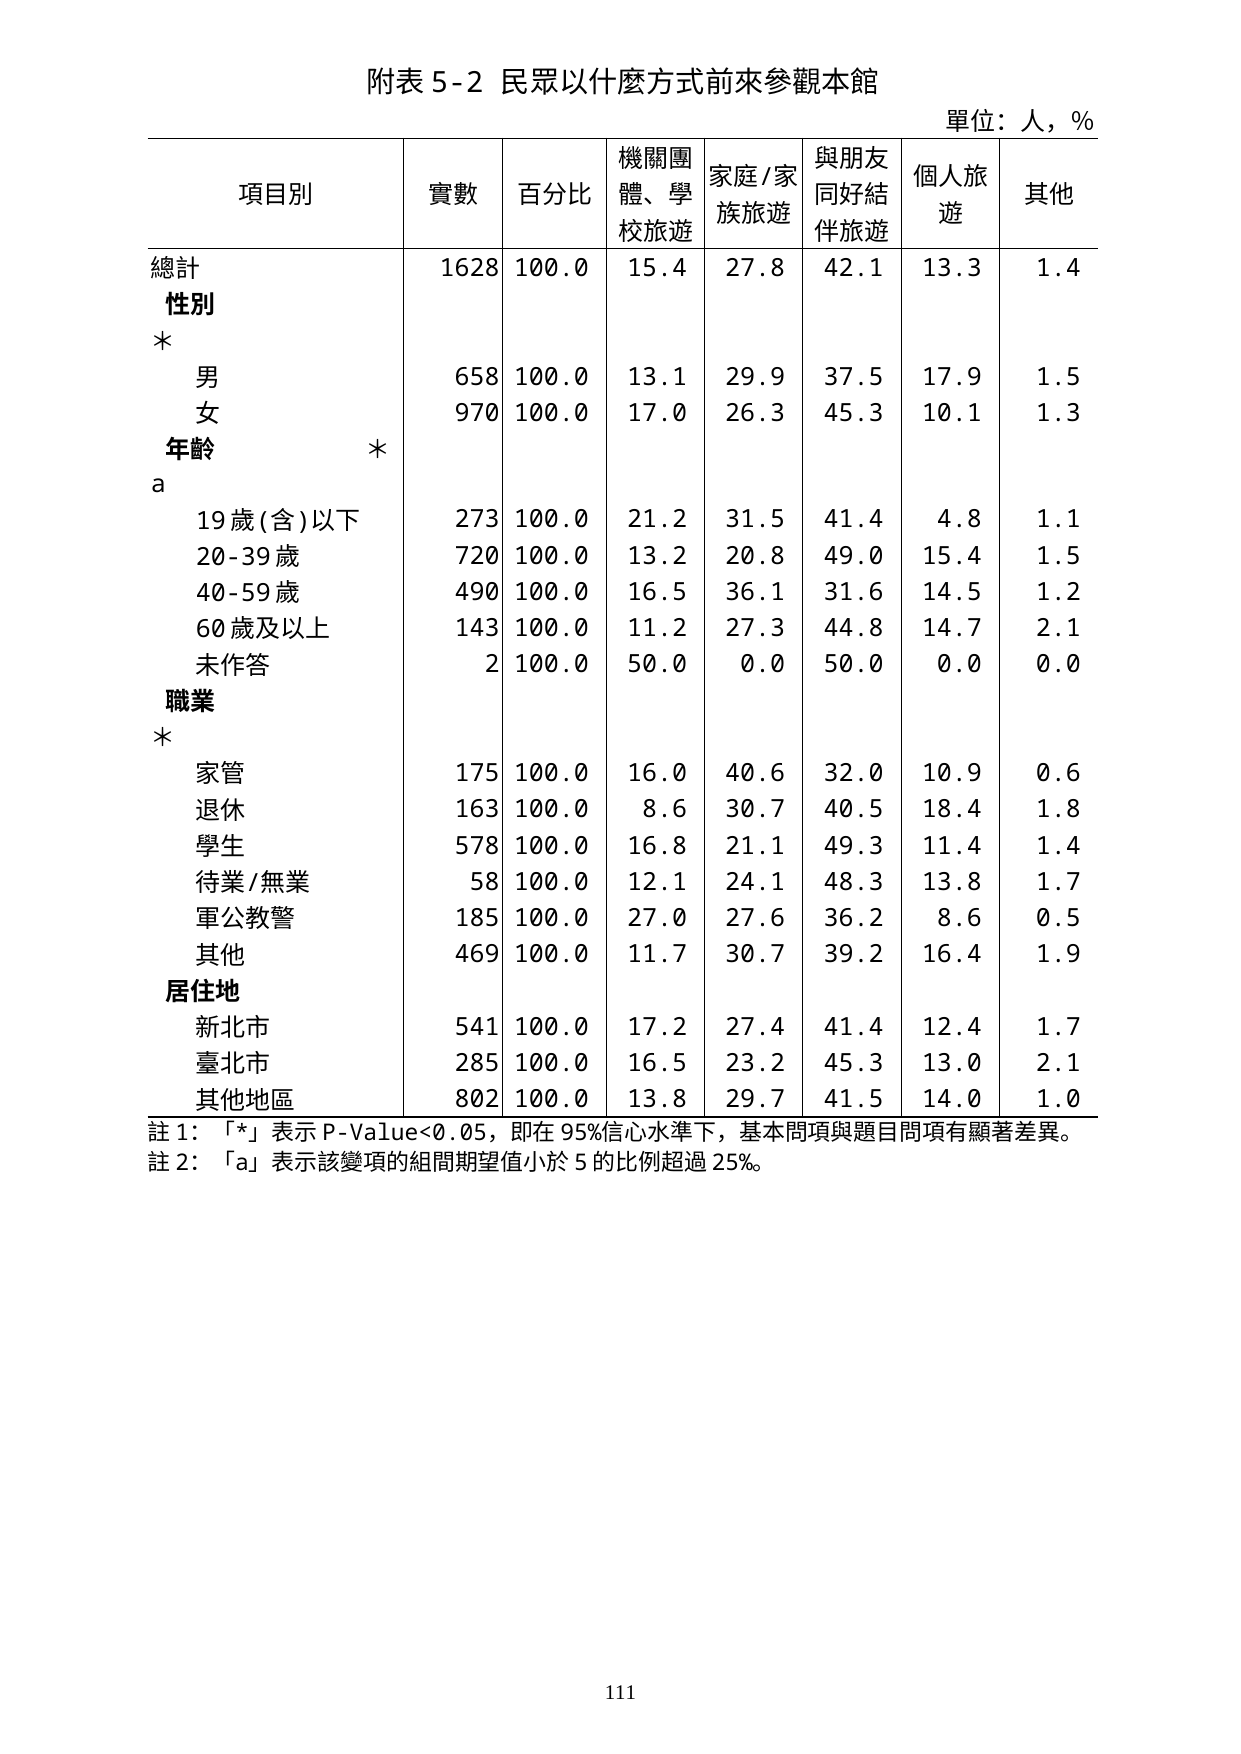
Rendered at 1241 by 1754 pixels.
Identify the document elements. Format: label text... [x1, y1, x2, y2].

table_cell 40-59歲 [148, 573, 403, 609]
table_cell 單位：人，％ [148, 101, 1098, 138]
table_cell 100.0 [503, 754, 606, 790]
table_cell [607, 430, 704, 500]
table_cell 0.5 [1000, 899, 1098, 935]
table_cell 541 [404, 1008, 502, 1044]
table_cell [803, 430, 901, 500]
table_cell [705, 971, 802, 1008]
table_cell 100.0 [503, 863, 606, 899]
table_cell 50.0 [803, 645, 901, 681]
table_cell 30.7 [705, 935, 802, 971]
table_cell [607, 285, 704, 357]
table_cell 100.0 [503, 826, 606, 863]
table_cell 163 [404, 790, 502, 826]
table_cell 36.1 [705, 573, 802, 609]
table_cell [1000, 285, 1098, 357]
table_cell 26.3 [705, 394, 802, 430]
table_cell 45.3 [803, 1044, 901, 1080]
table_cell 軍公教警 [148, 899, 403, 935]
table_cell 10.9 [902, 754, 999, 790]
table_cell 16.5 [607, 1044, 704, 1080]
table_cell 學生 [148, 826, 403, 863]
table_cell 未作答 [148, 645, 403, 681]
table_cell 27.4 [705, 1008, 802, 1044]
table_cell 2 [404, 645, 502, 681]
table_cell 143 [404, 609, 502, 645]
table_cell 24.1 [705, 863, 802, 899]
table_cell 1628 [404, 249, 502, 285]
table_cell 職業 ＊ [148, 681, 403, 754]
table_cell 49.3 [803, 826, 901, 863]
table_cell 658 [404, 357, 502, 393]
table_cell 實數 [404, 139, 502, 247]
table_cell 退休 [148, 790, 403, 826]
table_cell 11.4 [902, 826, 999, 863]
table_cell 1.1 [1000, 500, 1098, 536]
table_cell 40.6 [705, 754, 802, 790]
table_cell 41.4 [803, 500, 901, 536]
table_cell 20.8 [705, 536, 802, 573]
table_cell 1.2 [1000, 573, 1098, 609]
table_cell 39.2 [803, 935, 901, 971]
table_cell 100.0 [503, 645, 606, 681]
table_cell 58 [404, 863, 502, 899]
table_cell 個人旅遊 [902, 139, 999, 247]
table_cell 項目別 [148, 139, 403, 247]
table_cell 1.3 [1000, 394, 1098, 430]
table_cell 12.1 [607, 863, 704, 899]
table_cell 1.7 [1000, 1008, 1098, 1044]
table_cell 802 [404, 1080, 502, 1116]
table_cell 60歲及以上 [148, 609, 403, 645]
table_cell 100.0 [503, 357, 606, 393]
table_cell 285 [404, 1044, 502, 1080]
table_cell 13.2 [607, 536, 704, 573]
table_cell 0.0 [902, 645, 999, 681]
table_cell 14.5 [902, 573, 999, 609]
table_cell 100.0 [503, 1080, 606, 1116]
table_cell 40.5 [803, 790, 901, 826]
table_cell 2.1 [1000, 609, 1098, 645]
table_cell 14.0 [902, 1080, 999, 1116]
table_cell 13.0 [902, 1044, 999, 1080]
table_cell [803, 971, 901, 1008]
table_cell 32.0 [803, 754, 901, 790]
table_cell 273 [404, 500, 502, 536]
table_cell 13.3 [902, 249, 999, 285]
table_cell 1.5 [1000, 357, 1098, 393]
table_cell [902, 285, 999, 357]
table_cell 100.0 [503, 899, 606, 935]
table_cell [902, 971, 999, 1008]
table_cell 1.4 [1000, 249, 1098, 285]
table_cell 16.4 [902, 935, 999, 971]
table_cell 2.1 [1000, 1044, 1098, 1080]
table_cell 12.4 [902, 1008, 999, 1044]
table_cell 45.3 [803, 394, 901, 430]
table_cell 27.6 [705, 899, 802, 935]
table_cell 490 [404, 573, 502, 609]
table_cell 48.3 [803, 863, 901, 899]
table_cell 100.0 [503, 935, 606, 971]
table_cell 720 [404, 536, 502, 573]
table_cell 11.2 [607, 609, 704, 645]
table_cell [1000, 430, 1098, 500]
table_cell 1.7 [1000, 863, 1098, 899]
table_cell 男 [148, 357, 403, 393]
table_cell [503, 430, 606, 500]
table_cell 17.2 [607, 1008, 704, 1044]
table_cell 0.6 [1000, 754, 1098, 790]
table_cell 27.3 [705, 609, 802, 645]
table_cell 21.2 [607, 500, 704, 536]
table_cell 8.6 [607, 790, 704, 826]
table_cell 新北市 [148, 1008, 403, 1044]
table_cell 性別 ＊ [148, 285, 403, 357]
table_cell 100.0 [503, 1008, 606, 1044]
table_cell 36.2 [803, 899, 901, 935]
table_cell 與朋友同好結伴旅遊 [803, 139, 901, 247]
table_cell 17.9 [902, 357, 999, 393]
table_cell 11.7 [607, 935, 704, 971]
table_cell 44.8 [803, 609, 901, 645]
table_cell 其他 [1000, 139, 1098, 247]
table_cell [404, 681, 502, 754]
table_cell 100.0 [503, 249, 606, 285]
table_cell 100.0 [503, 536, 606, 573]
table_cell 29.7 [705, 1080, 802, 1116]
table_cell [607, 681, 704, 754]
table_cell [902, 681, 999, 754]
table_cell 1.8 [1000, 790, 1098, 826]
table_cell 27.8 [705, 249, 802, 285]
table_cell 1.4 [1000, 826, 1098, 863]
table_cell [803, 285, 901, 357]
table_cell 42.1 [803, 249, 901, 285]
table_cell 8.6 [902, 899, 999, 935]
table_cell 臺北市 [148, 1044, 403, 1080]
table_cell 21.1 [705, 826, 802, 863]
table_cell 970 [404, 394, 502, 430]
table_cell 1.0 [1000, 1080, 1098, 1116]
table_cell 14.7 [902, 609, 999, 645]
table_cell [607, 971, 704, 1008]
table_cell 578 [404, 826, 502, 863]
table_cell [902, 430, 999, 500]
table_cell 總計 [148, 249, 403, 285]
table_cell 家管 [148, 754, 403, 790]
table_cell 百分比 [503, 139, 606, 247]
table_cell [705, 285, 802, 357]
text 註2：「a」表示該變項的組間期望值小於5的比例超過25%。 [148, 1147, 1092, 1176]
table_cell 家庭/家族旅遊 [705, 139, 802, 247]
table_cell 15.4 [607, 249, 704, 285]
table_cell 16.0 [607, 754, 704, 790]
table_cell 年齡 ＊a [148, 430, 403, 500]
table_cell 23.2 [705, 1044, 802, 1080]
table_cell 29.9 [705, 357, 802, 393]
table_cell 4.8 [902, 500, 999, 536]
table_cell 1.9 [1000, 935, 1098, 971]
table_cell [503, 285, 606, 357]
table_cell 50.0 [607, 645, 704, 681]
table_cell 居住地 [148, 971, 403, 1008]
table_cell [1000, 681, 1098, 754]
table_cell [705, 430, 802, 500]
table_cell 100.0 [503, 500, 606, 536]
table_cell [404, 430, 502, 500]
table_cell 49.0 [803, 536, 901, 573]
table_cell 10.1 [902, 394, 999, 430]
table_cell 31.5 [705, 500, 802, 536]
table_cell 100.0 [503, 573, 606, 609]
table_cell 100.0 [503, 394, 606, 430]
table_cell 37.5 [803, 357, 901, 393]
table_cell [803, 681, 901, 754]
table_cell 待業/無業 [148, 863, 403, 899]
table_cell 30.7 [705, 790, 802, 826]
table_cell 女 [148, 394, 403, 430]
table_cell 13.8 [607, 1080, 704, 1116]
table_cell 100.0 [503, 790, 606, 826]
table_cell 13.8 [902, 863, 999, 899]
table_cell 13.1 [607, 357, 704, 393]
table_cell [503, 681, 606, 754]
table_cell 17.0 [607, 394, 704, 430]
table_cell 其他 [148, 935, 403, 971]
table_cell 27.0 [607, 899, 704, 935]
table_cell 185 [404, 899, 502, 935]
table_cell [404, 285, 502, 357]
table_cell 1.5 [1000, 536, 1098, 573]
table_cell 15.4 [902, 536, 999, 573]
table_cell 20-39歲 [148, 536, 403, 573]
table_cell 18.4 [902, 790, 999, 826]
table_cell [705, 681, 802, 754]
table_cell 469 [404, 935, 502, 971]
table_cell 100.0 [503, 1044, 606, 1080]
table_cell [503, 971, 606, 1008]
table_cell 0.0 [705, 645, 802, 681]
table_cell 16.8 [607, 826, 704, 863]
table_cell 41.5 [803, 1080, 901, 1116]
table_cell [1000, 971, 1098, 1008]
table_cell 19歲(含)以下 [148, 500, 403, 536]
table_cell 0.0 [1000, 645, 1098, 681]
table_cell 100.0 [503, 609, 606, 645]
table_cell 16.5 [607, 573, 704, 609]
table_cell [404, 971, 502, 1008]
table_cell 31.6 [803, 573, 901, 609]
table_header 附表5-2 民眾以什麼方式前來參觀本館 [148, 59, 1098, 101]
table_cell 機關團體、學校旅遊 [607, 139, 704, 247]
table_cell 41.4 [803, 1008, 901, 1044]
text 註1：「*」表示P-Value<0.05，即在95%信心水準下，基本問項與題目問項有顯著差異。 [148, 1118, 1092, 1147]
table_cell 其他地區 [148, 1080, 403, 1116]
table_cell 175 [404, 754, 502, 790]
